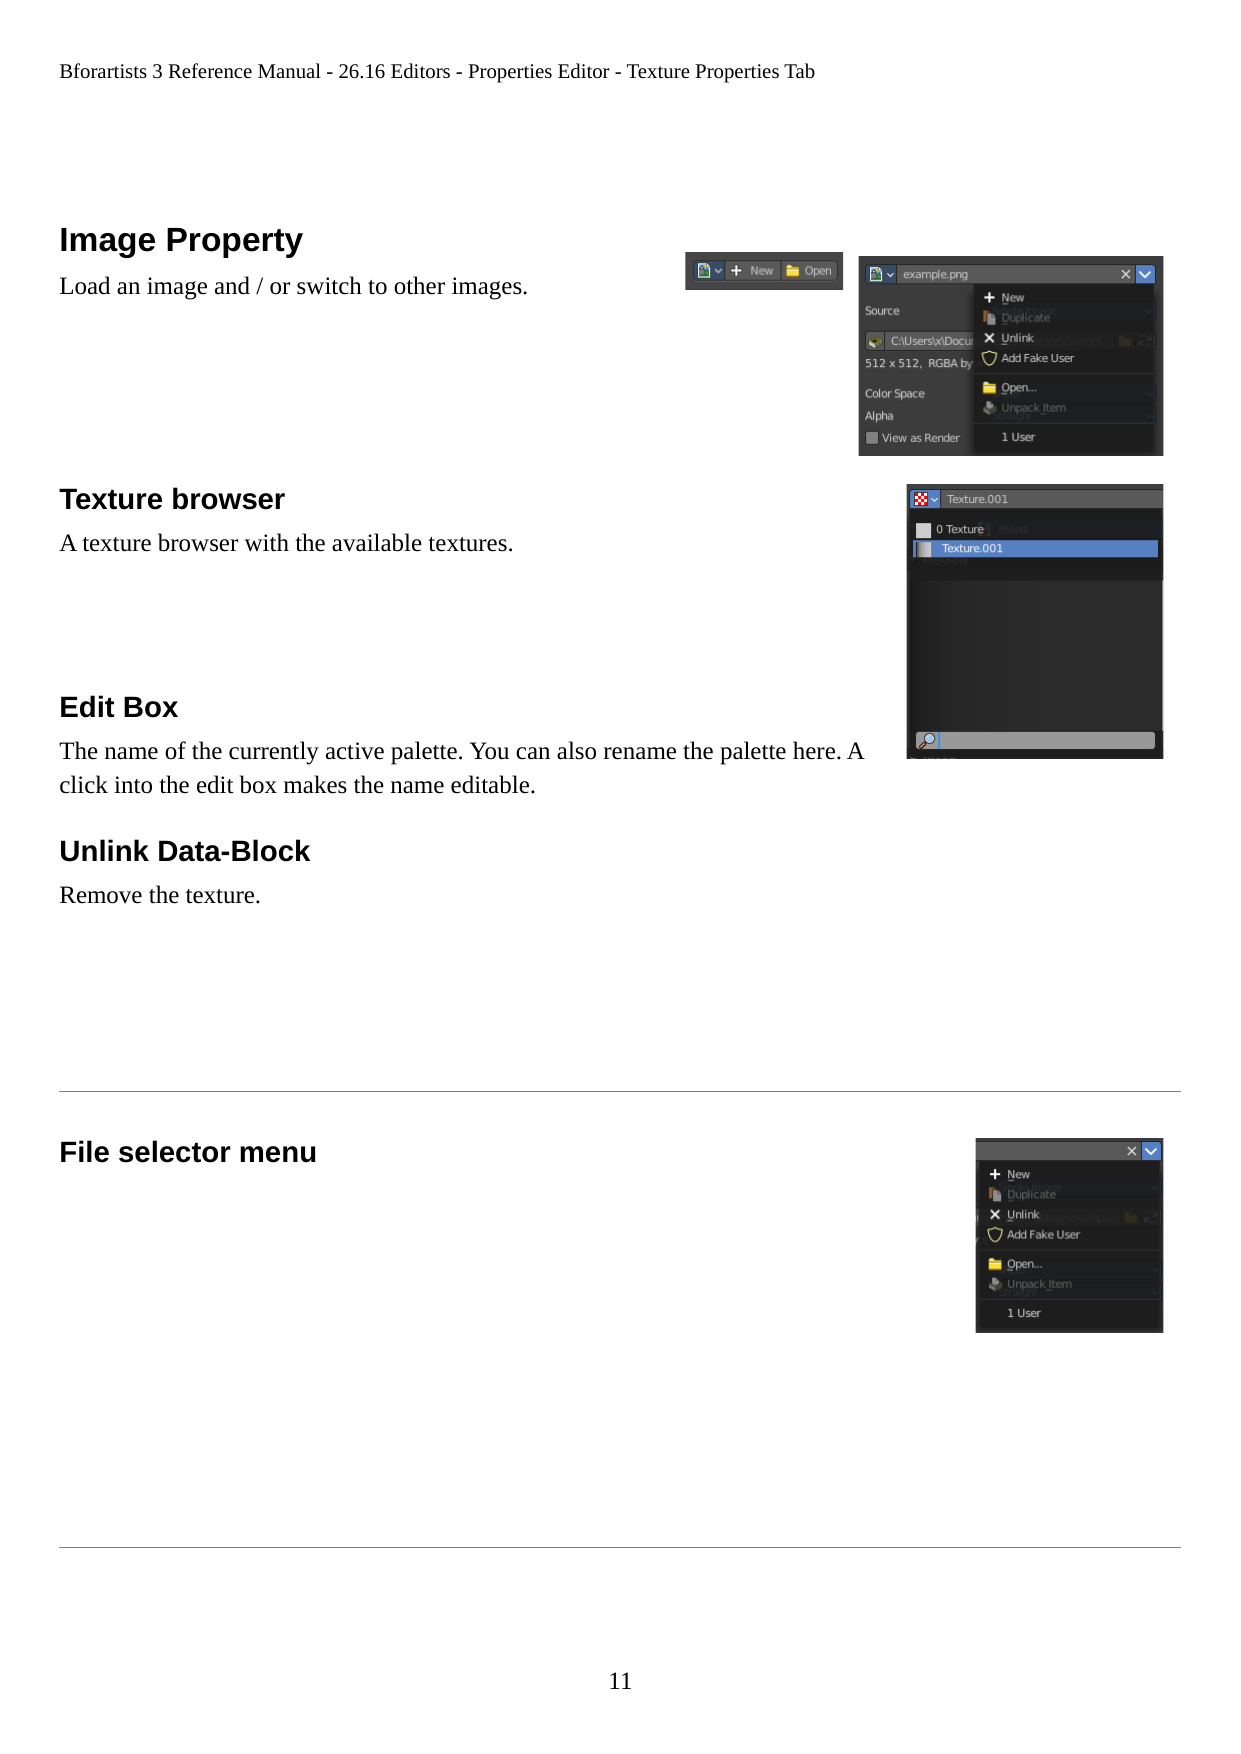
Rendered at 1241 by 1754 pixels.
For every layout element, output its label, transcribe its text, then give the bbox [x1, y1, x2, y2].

text Remove the texture. [59, 880, 1181, 909]
text A texture browser with the available textures. [59, 528, 906, 557]
picture [858, 256, 1164, 456]
text Load an image and / or switch to other images. [59, 271, 858, 299]
subtitle [1164, 690, 1181, 723]
subtitle Edit Box [59, 690, 906, 723]
subtitle Texture browser [59, 482, 1181, 515]
text The name of the currently active palette. You can also rename the palette here. A click into the edit box makes the name editable. [59, 736, 1181, 799]
subtitle File selector menu [59, 1135, 1181, 1169]
subtitle Image Property [59, 220, 1181, 258]
picture [685, 252, 844, 290]
picture [975, 1138, 1164, 1333]
subtitle Unlink Data-Block [59, 834, 1181, 868]
picture [906, 484, 1164, 759]
